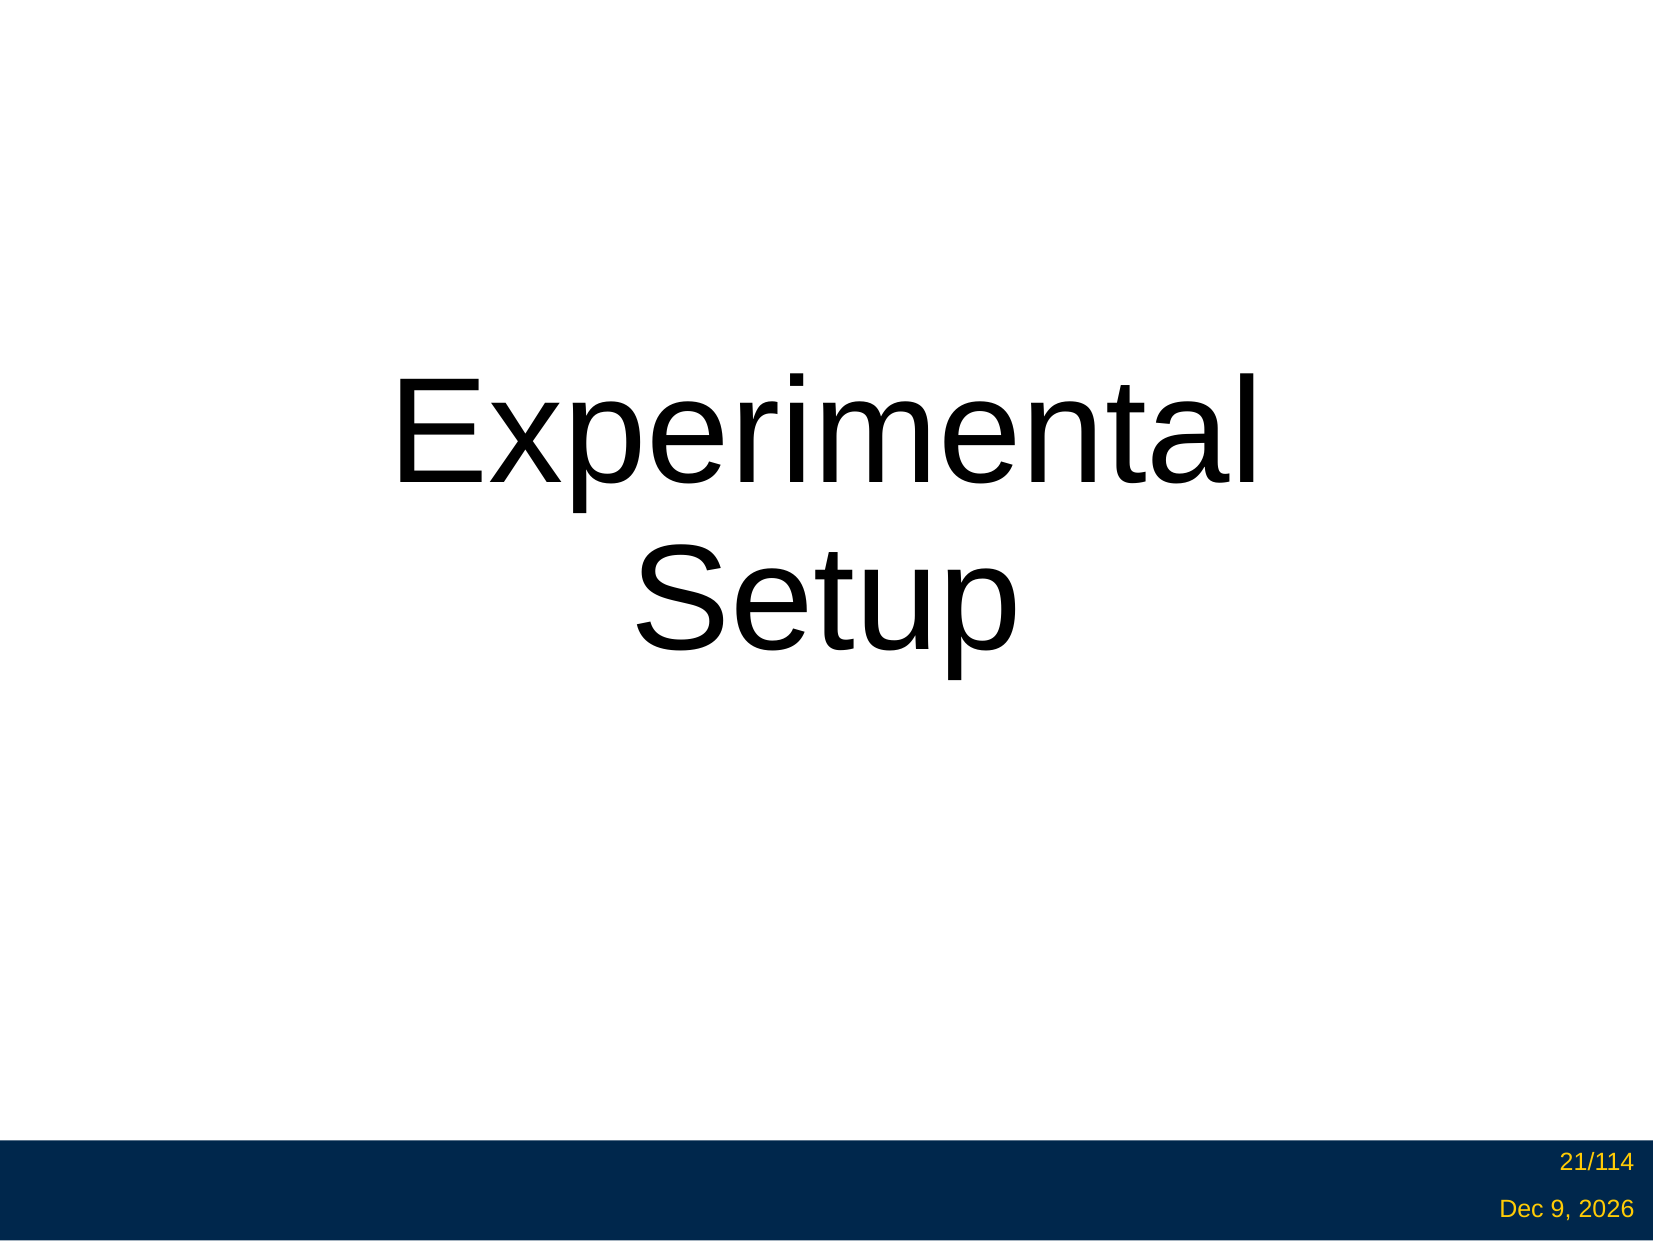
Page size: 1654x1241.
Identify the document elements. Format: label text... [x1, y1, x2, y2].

text_box Experimental Setup [373, 338, 1280, 784]
